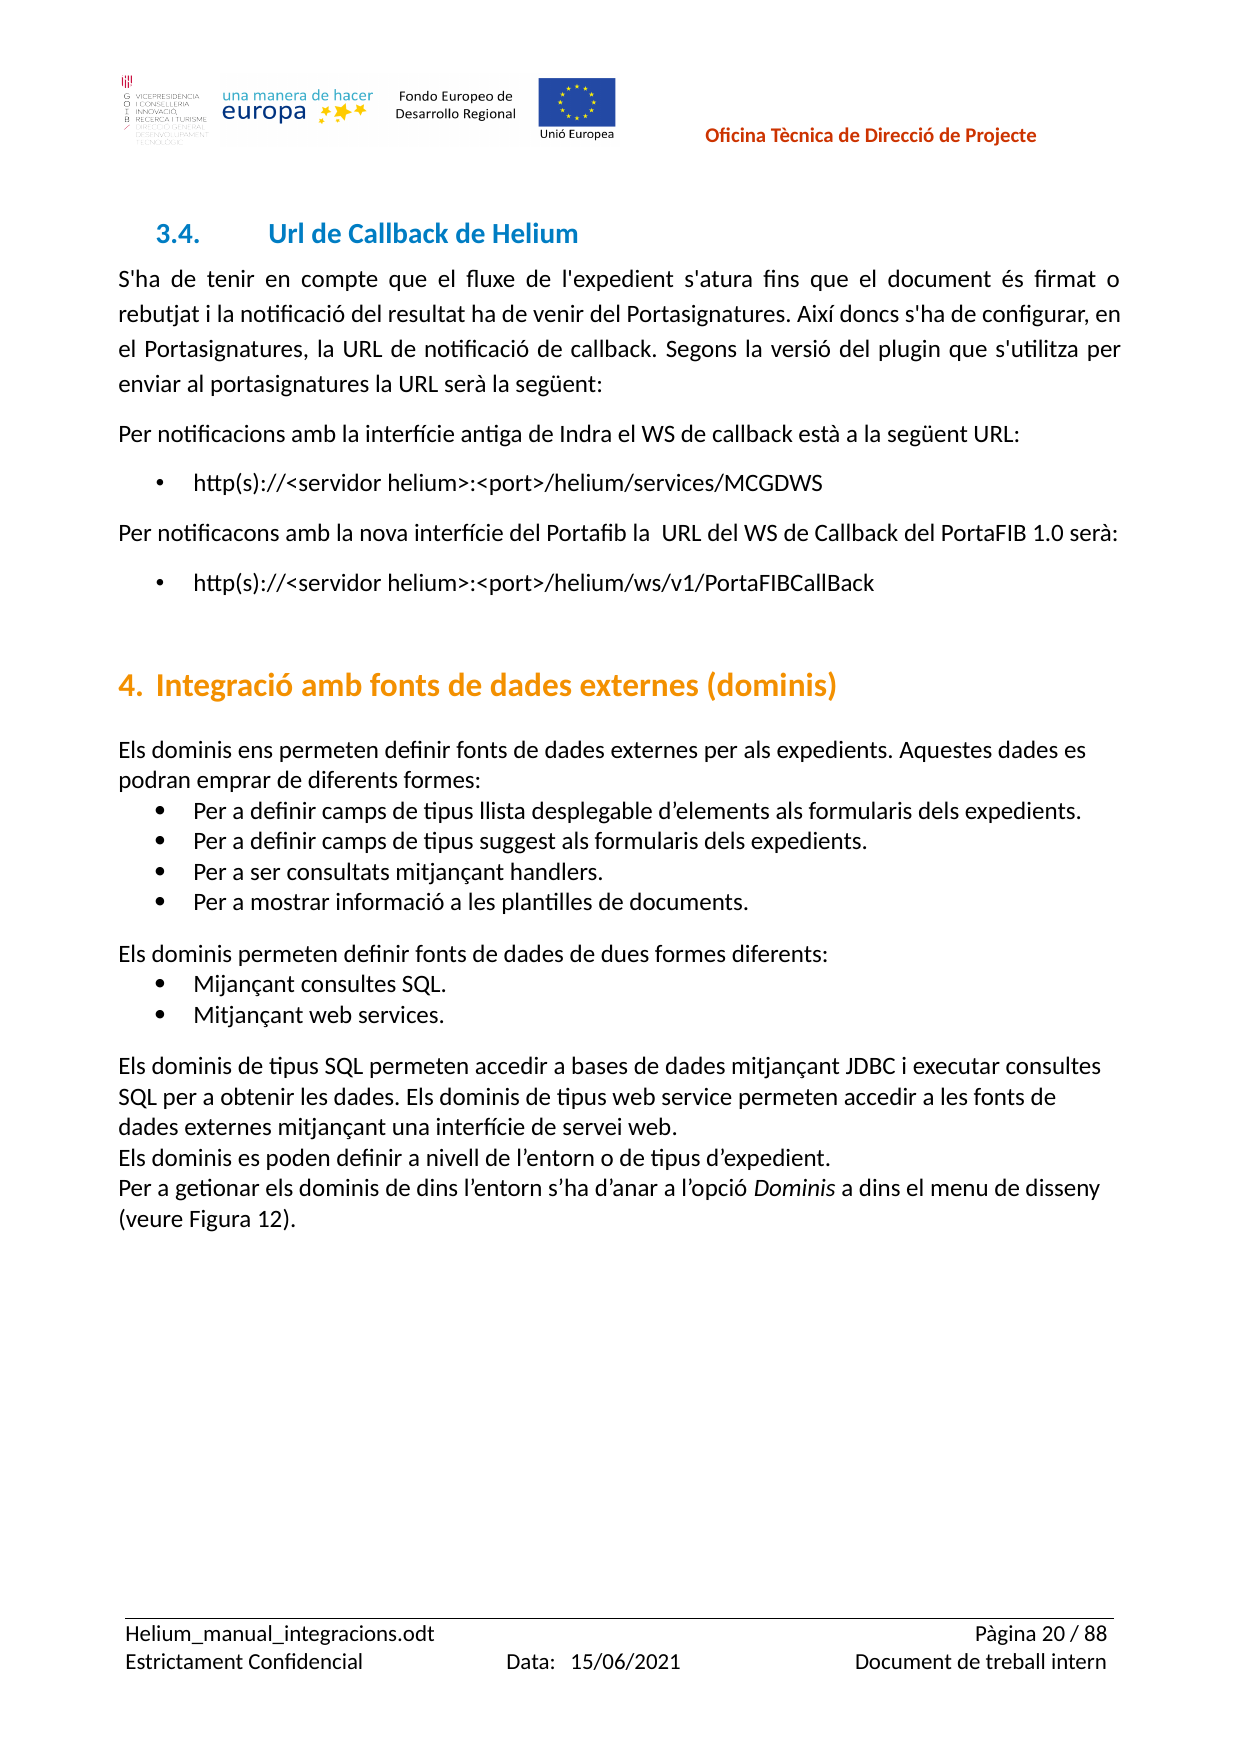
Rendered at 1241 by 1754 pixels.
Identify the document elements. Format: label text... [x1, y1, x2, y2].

text S'ha de tenir en compte que el fluxe de l'expedient s'atura fins que el document és firmat o rebutjat i la notificació del resultat ha de venir del Portasignatures. Així doncs s'ha de configurar, en el Portasignatures, la URL de notificació de callback. Segons la versió del plugin que s'utilitza per enviar al portasignatures la URL serà la següent: [118, 263, 1122, 399]
list Mitjançant web services. [156, 999, 1122, 1029]
list Mijançant consultes SQL. [156, 968, 1122, 999]
text Per notificacons amb la nova interfície del Portafib la URL del WS de Callback del PortaFIB 1.0 serà: [118, 517, 1122, 548]
text Per notificacions amb la interfície antiga de Indra el WS de callback està a la següent URL: [118, 418, 1122, 448]
list Per a ser consultats mitjançant handlers. [156, 856, 1122, 886]
list http(s)://<servidor helium>:<port>/helium/ws/v1/PortaFIBCallBack [156, 567, 1122, 597]
subtitle Url de Callback de Helium [155, 215, 1122, 251]
list Per a definir camps de tipus llista desplegable d’elements als formularis dels expedients. [156, 795, 1122, 825]
text Els dominis es poden definir a nivell de l’entorn o de tipus d’expedient. [118, 1142, 1122, 1172]
subtitle Integració amb fonts de dades externes (dominis) [118, 663, 1122, 704]
list http(s)://<servidor helium>:<port>/helium/services/MCGDWS [156, 467, 1122, 498]
list Per a definir camps de tipus suggest als formularis dels expedients. [156, 825, 1122, 856]
text Per a getionar els dominis de dins l’entorn s’ha d’anar a l’opció Dominis a dins el menu de disseny (veure Figura 12). [118, 1172, 1122, 1233]
text Els dominis ens permeten definir fonts de dades externes per als expedients. Aquestes dades es podran emprar de diferents formes: [118, 734, 1122, 795]
text Els dominis permeten definir fonts de dades de dues formes diferents: [118, 938, 1122, 968]
picture [219, 73, 621, 147]
text Els dominis de tipus SQL permeten accedir a bases de dades mitjançant JDBC i executar consultes SQL per a obtenir les dades. Els dominis de tipus web service permeten accedir a les fonts de dades externes mitjançant una interfície de servei web. [118, 1050, 1122, 1142]
picture [118, 73, 213, 147]
list Per a mostrar informació a les plantilles de documents. [156, 886, 1122, 917]
